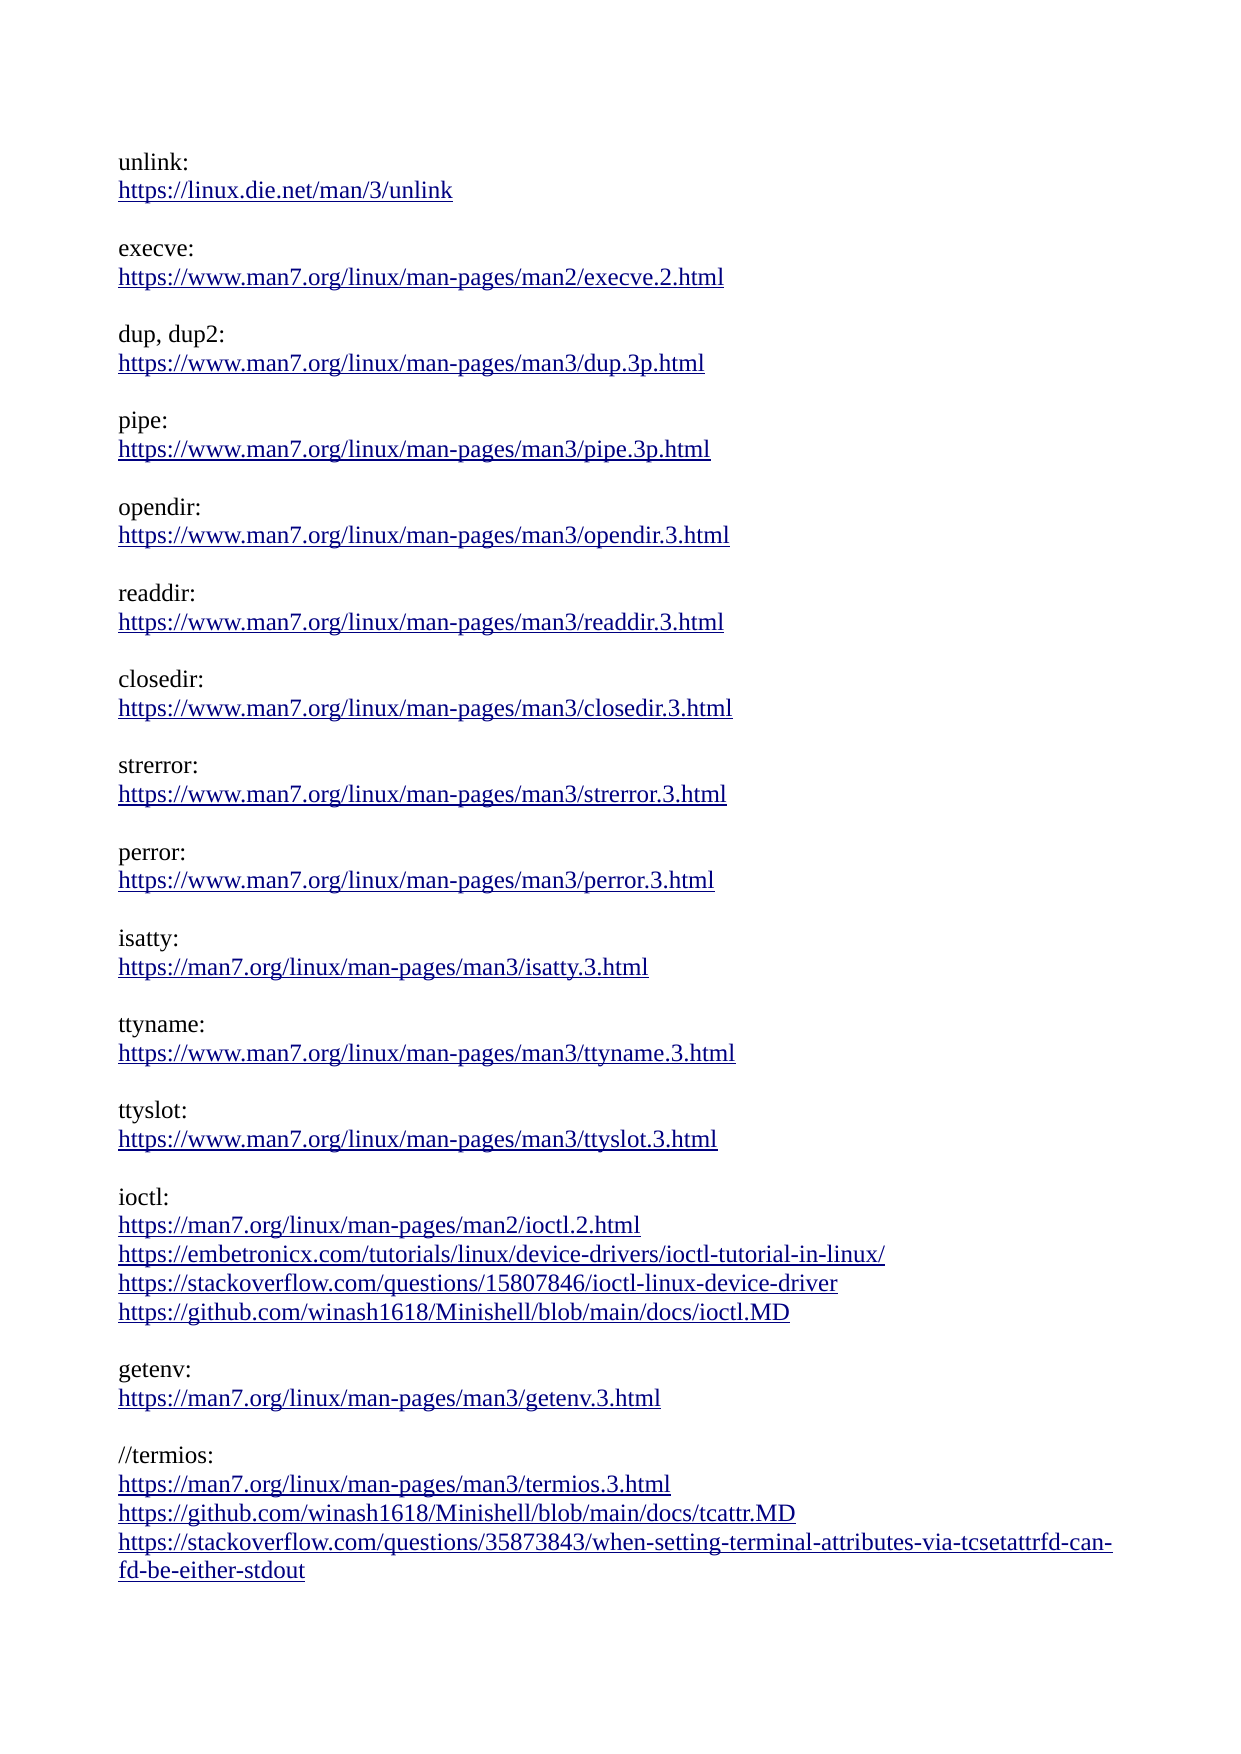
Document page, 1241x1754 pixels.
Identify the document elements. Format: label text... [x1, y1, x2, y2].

text https://www.man7.org/linux/man-pages/man3/closedir.3.html [118, 693, 1122, 722]
text strerror: [118, 751, 1122, 779]
text https://stackoverflow.com/questions/15807846/ioctl-linux-device-driver [118, 1268, 1122, 1297]
text readdir: [118, 578, 1122, 607]
text ttyslot: [118, 1096, 1122, 1124]
text dup, dup2: [118, 319, 1122, 348]
text https://www.man7.org/linux/man-pages/man3/ttyslot.3.html [118, 1124, 1122, 1153]
text https://www.man7.org/linux/man-pages/man3/dup.3p.html [118, 348, 1122, 377]
text perror: [118, 837, 1122, 866]
text https://man7.org/linux/man-pages/man3/getenv.3.html [118, 1383, 1122, 1412]
text execve: [118, 233, 1122, 262]
text isatty: [118, 923, 1122, 952]
text https://www.man7.org/linux/man-pages/man3/strerror.3.html [118, 779, 1122, 808]
text https://www.man7.org/linux/man-pages/man3/pipe.3p.html [118, 434, 1122, 463]
text https://www.man7.org/linux/man-pages/man3/perror.3.html [118, 866, 1122, 894]
text https://linux.die.net/man/3/unlink [118, 176, 1122, 204]
text https://github.com/winash1618/Minishell/blob/main/docs/ioctl.MD [118, 1297, 1122, 1326]
text https://stackoverflow.com/questions/35873843/when-setting-terminal-attributes-via-tcsetattrfd-can-fd-be-either-stdout [118, 1527, 1122, 1584]
text unlink: [118, 147, 1122, 176]
text https://www.man7.org/linux/man-pages/man3/ttyname.3.html [118, 1038, 1122, 1067]
text https://github.com/winash1618/Minishell/blob/main/docs/tcattr.MD [118, 1498, 1122, 1527]
text getenv: [118, 1354, 1122, 1383]
text https://man7.org/linux/man-pages/man2/ioctl.2.html [118, 1211, 1122, 1239]
text https://www.man7.org/linux/man-pages/man2/execve.2.html [118, 262, 1122, 291]
text pipe: [118, 406, 1122, 434]
text https://www.man7.org/linux/man-pages/man3/opendir.3.html [118, 521, 1122, 549]
text ttyname: [118, 1009, 1122, 1038]
text https://embetronicx.com/tutorials/linux/device-drivers/ioctl-tutorial-in-linux/ [118, 1239, 1122, 1268]
text //termios: [118, 1441, 1122, 1469]
text opendir: [118, 492, 1122, 521]
text https://www.man7.org/linux/man-pages/man3/readdir.3.html [118, 607, 1122, 636]
text https://man7.org/linux/man-pages/man3/isatty.3.html [118, 952, 1122, 981]
text closedir: [118, 664, 1122, 693]
text https://man7.org/linux/man-pages/man3/termios.3.html [118, 1469, 1122, 1498]
text ioctl: [118, 1182, 1122, 1211]
